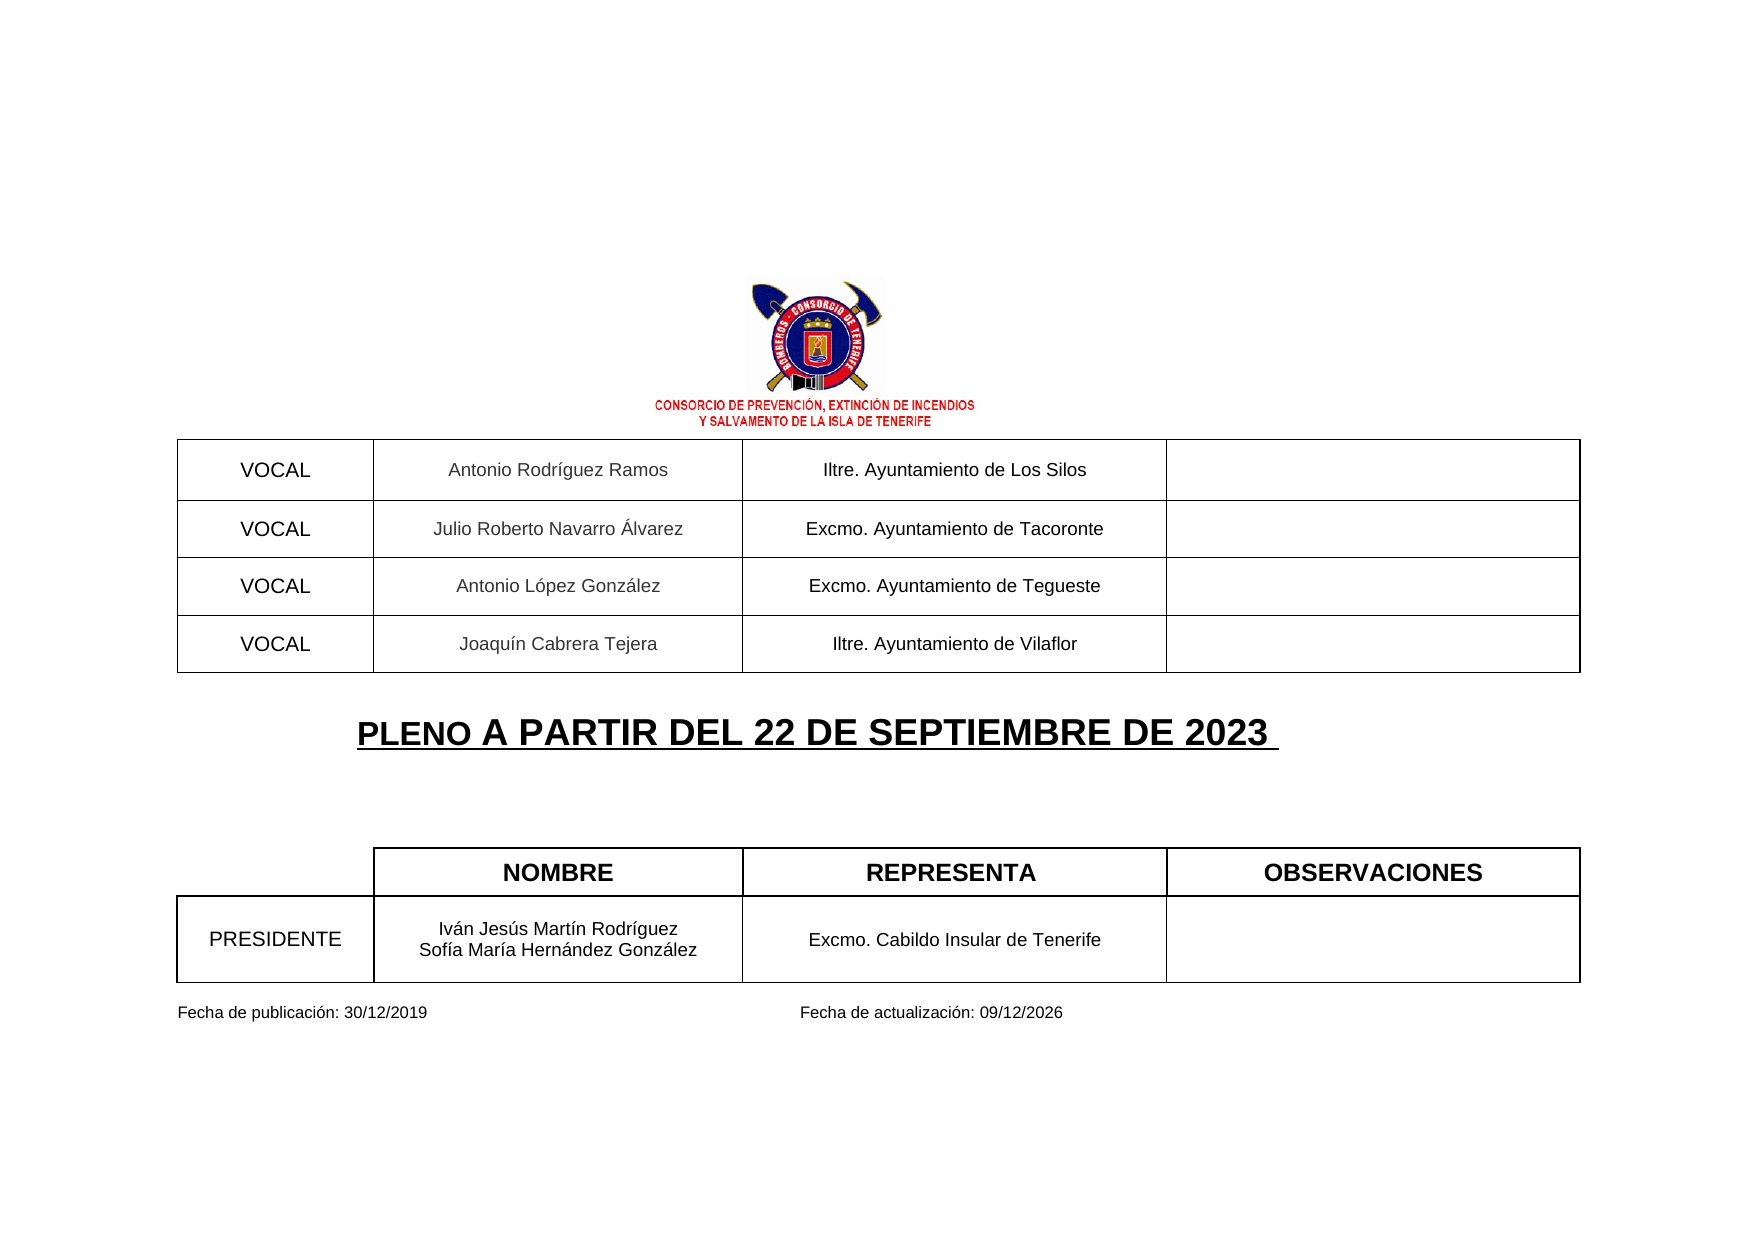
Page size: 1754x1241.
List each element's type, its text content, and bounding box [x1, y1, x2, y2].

table_cell VOCAL [178, 440, 373, 500]
table_header OBSERVACIONES [1168, 849, 1579, 895]
table_cell [1167, 501, 1579, 557]
table_cell VOCAL [178, 501, 373, 557]
table_header REPRESENTA [744, 849, 1166, 895]
table_cell Antonio López González [374, 558, 742, 614]
table_cell VOCAL [178, 616, 373, 672]
table_cell [1167, 897, 1579, 982]
table_cell Julio Roberto Navarro Álvarez [374, 501, 742, 557]
table_cell [1167, 440, 1579, 500]
table_cell Iván Jesús Martín Rodríguez Sofía María Hernández González [375, 897, 742, 982]
table_cell Excmo. Ayuntamiento de Tacoronte [743, 501, 1166, 557]
table_cell Joaquín Cabrera Tejera [374, 616, 742, 672]
table_cell Antonio Rodríguez Ramos [374, 440, 742, 500]
table_cell PRESIDENTE [178, 897, 373, 982]
table_cell Iltre. Ayuntamiento de Los Silos [743, 440, 1166, 500]
table_cell Iltre. Ayuntamiento de Vilaflor [743, 616, 1166, 672]
table_cell [1167, 616, 1579, 672]
table_cell Excmo. Cabildo Insular de Tenerife [743, 897, 1166, 982]
subtitle PLENO A PARTIR DEL 22 DE SEPTIEMBRE DE 2023 [177, 711, 1459, 754]
table_cell VOCAL [178, 558, 373, 614]
table_header [177, 847, 373, 895]
table_cell [1167, 558, 1579, 614]
table_header NOMBRE [375, 849, 742, 895]
table_cell Excmo. Ayuntamiento de Tegueste [743, 558, 1166, 614]
